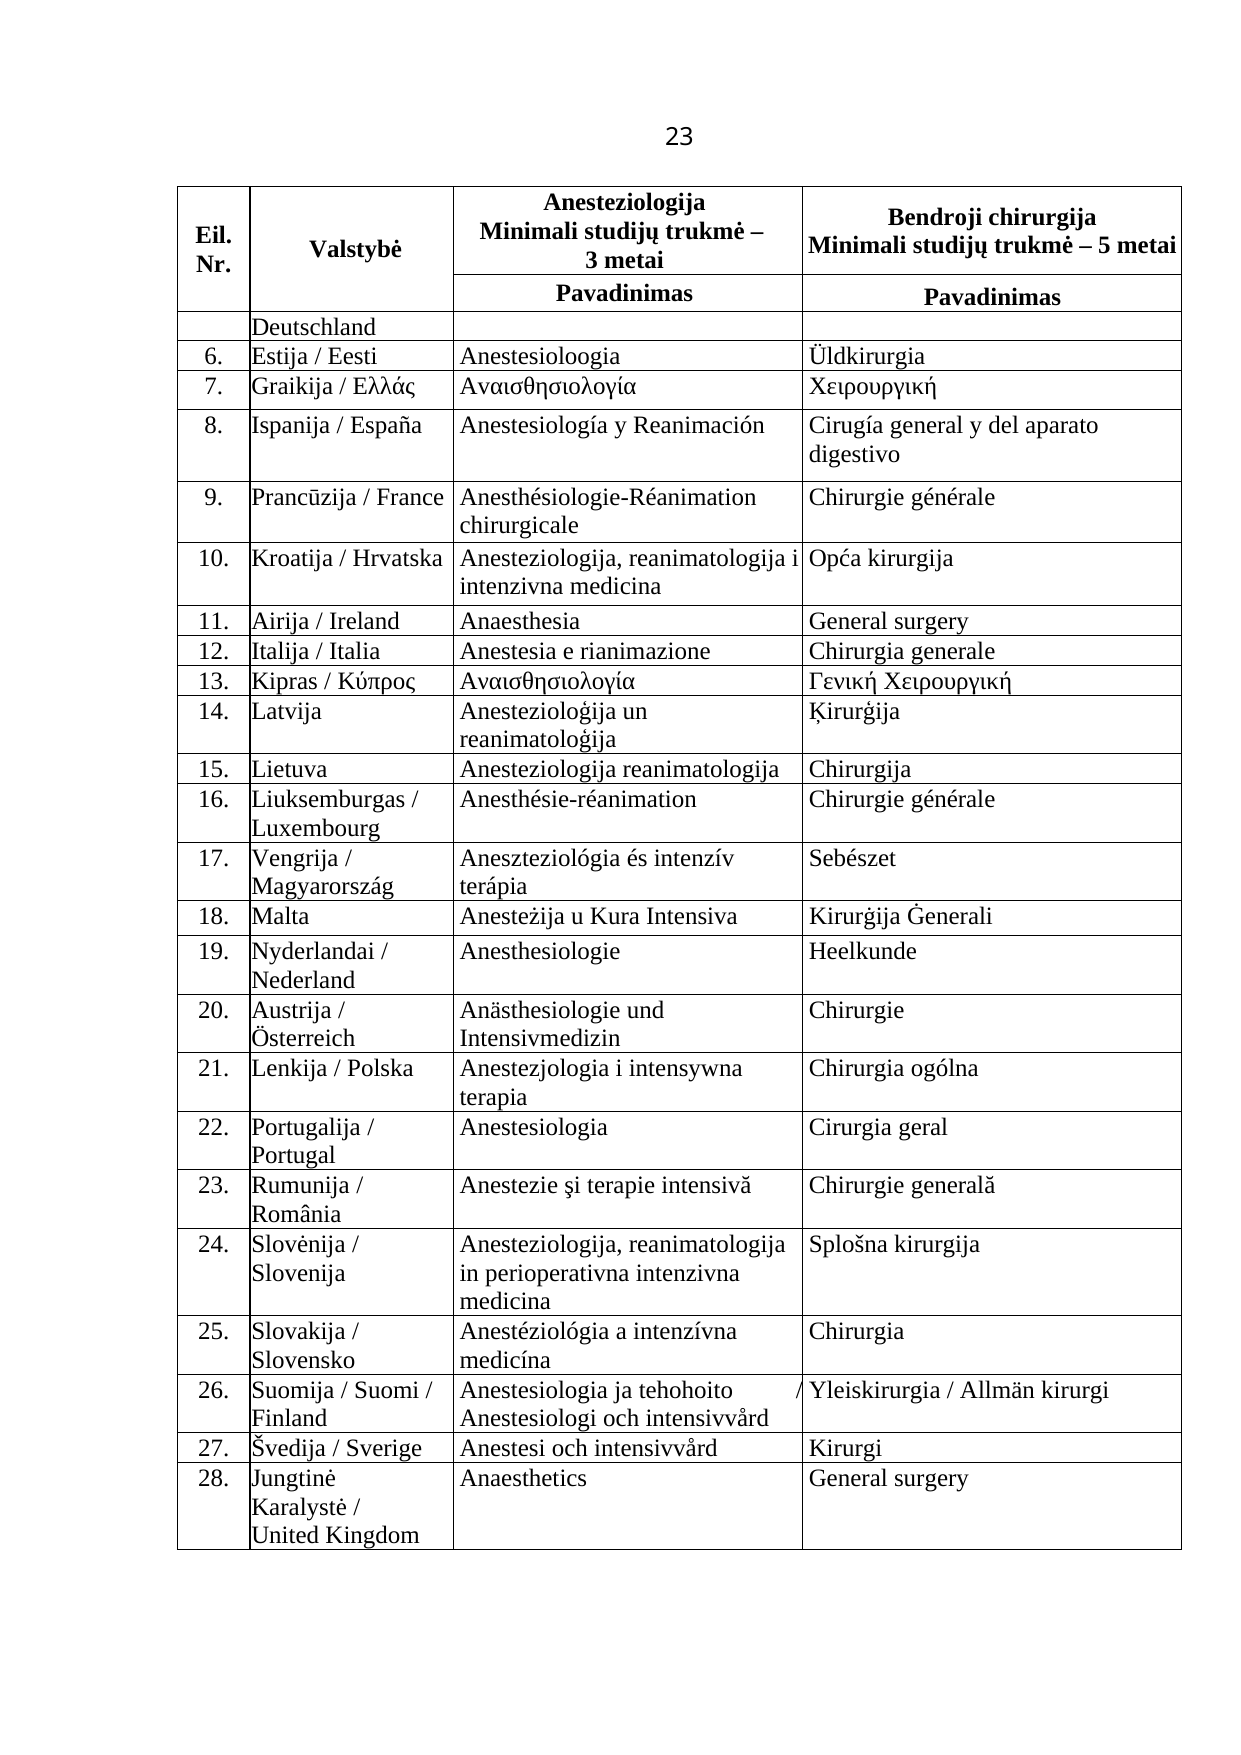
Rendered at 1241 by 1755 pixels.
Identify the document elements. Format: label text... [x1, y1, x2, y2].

table_cell [803, 312, 1181, 340]
table_cell 22. [178, 1112, 249, 1169]
table_cell [178, 312, 249, 340]
table_cell 25. [178, 1316, 249, 1374]
table_cell Yleiskirurgia / Allmän kirurgi [803, 1375, 1181, 1432]
table_cell Anestesiologia [454, 1112, 802, 1169]
table_cell Anesteziologija reanimatologija [454, 754, 802, 783]
table_cell 24. [178, 1229, 249, 1315]
table_cell Γενική Χειρουργική [803, 666, 1181, 695]
table_cell Ķirurģija [803, 696, 1181, 753]
table_cell 19. [178, 936, 249, 994]
table_header Bendroji chirurgija Minimali studijų trukmė – 5 metai [803, 187, 1181, 273]
table_cell Rumunija / România [251, 1170, 453, 1228]
table_cell Deutschland [251, 312, 453, 340]
table_cell Ispanija / España [251, 410, 453, 481]
table_cell Nyderlandai / Nederland [251, 936, 453, 994]
table_cell 7. [178, 371, 249, 409]
table_header Eil. Nr. [178, 187, 249, 311]
table_cell Anaesthetics [454, 1463, 802, 1549]
table_cell Splošna kirurgija [803, 1229, 1181, 1315]
table_cell 17. [178, 843, 249, 900]
table_cell General surgery [803, 1463, 1181, 1549]
table_cell Anestesia e rianimazione [454, 636, 802, 665]
table_cell Kirurgi [803, 1433, 1181, 1462]
table_cell Chirurgia ogólna [803, 1053, 1181, 1111]
table_header Anesteziologija Minimali studijų trukmė – 3 metai [454, 187, 802, 273]
table_cell 16. [178, 784, 249, 842]
table_cell 10. [178, 543, 249, 605]
table_cell 18. [178, 901, 249, 935]
table_cell Kroatija / Hrvatska [251, 543, 453, 605]
table_cell Cirugía general y del aparato digestivo [803, 410, 1181, 481]
table_cell Slovėnija / Slovenija [251, 1229, 453, 1315]
table_cell Αναισθησιολογία [454, 666, 802, 695]
table_cell 28. [178, 1463, 249, 1549]
table_cell Lenkija / Polska [251, 1053, 453, 1111]
table_header Valstybė [251, 187, 453, 311]
table_cell Anestesi och intensivvård [454, 1433, 802, 1462]
table_cell Chirurgia generale [803, 636, 1181, 665]
table_cell Slovakija / Slovensko [251, 1316, 453, 1374]
table_cell Liuksemburgas / Luxembourg [251, 784, 453, 842]
table_cell Italija / Italia [251, 636, 453, 665]
table_cell [454, 312, 802, 340]
table_cell Anesthesiologie [454, 936, 802, 994]
table_cell Anesthésiologie-Réanimation chirurgicale [454, 482, 802, 542]
table_cell Kipras / Κύπρος [251, 666, 453, 695]
table_cell Anestezjologia i intensywna terapia [454, 1053, 802, 1111]
table_cell Anesteżija u Kura Intensiva [454, 901, 802, 935]
table_cell 12. [178, 636, 249, 665]
table_cell Anestesioloogia [454, 341, 802, 370]
table_cell Sebészet [803, 843, 1181, 900]
table_cell Opća kirurgija [803, 543, 1181, 605]
table_cell Chirurgie générale [803, 784, 1181, 842]
table_cell 9. [178, 482, 249, 542]
table_cell Anestezie şi terapie intensivă [454, 1170, 802, 1228]
table_cell Austrija / Österreich [251, 995, 453, 1052]
table_cell Graikija / Ελλάς [251, 371, 453, 409]
table_cell Airija / Ireland [251, 606, 453, 635]
table_cell Chirurgie generală [803, 1170, 1181, 1228]
table_cell 8. [178, 410, 249, 481]
table_cell Chirurgie générale [803, 482, 1181, 542]
table_cell 14. [178, 696, 249, 753]
table_cell Pavadinimas [454, 275, 802, 311]
table_cell Anesteziologija, reanimatologija i intenzivna medicina [454, 543, 802, 605]
table_cell 20. [178, 995, 249, 1052]
table_cell General surgery [803, 606, 1181, 635]
table_cell 27. [178, 1433, 249, 1462]
table_cell Αvαισθησιoλoγία [454, 371, 802, 409]
table_cell Kirurġija Ġenerali [803, 901, 1181, 935]
table_cell Chirurgia [803, 1316, 1181, 1374]
table_cell Anestezioloģija un reanimatoloģija [454, 696, 802, 753]
table_cell 26. [178, 1375, 249, 1432]
table_cell Estija / Eesti [251, 341, 453, 370]
table_cell 21. [178, 1053, 249, 1111]
table_cell Lietuva [251, 754, 453, 783]
table_cell Anestesiología y Reanimación [454, 410, 802, 481]
table_cell Üldkirurgia [803, 341, 1181, 370]
table_cell 13. [178, 666, 249, 695]
table_cell Prancūzija / France [251, 482, 453, 542]
table_cell Χειρoυργική [803, 371, 1181, 409]
table_cell Cirurgia geral [803, 1112, 1181, 1169]
table_cell Aneszteziológia és intenzív terápia [454, 843, 802, 900]
table_cell Vengrija / Magyarország [251, 843, 453, 900]
table_cell Švedija / Sverige [251, 1433, 453, 1462]
table_cell Heelkunde [803, 936, 1181, 994]
table_cell 6. [178, 341, 249, 370]
table_cell 11. [178, 606, 249, 635]
table_cell Anestesiologia ja tehohoito / Anestesiologi och intensivvård [454, 1375, 802, 1432]
table_cell Jungtinė Karalystė / United Kingdom [251, 1463, 453, 1549]
table_cell Anästhesiologie und Intensivmedizin [454, 995, 802, 1052]
table_cell 23. [178, 1170, 249, 1228]
table_cell Suomija / Suomi / Finland [251, 1375, 453, 1432]
table_cell Anesteziologija, reanimatologija in perioperativna intenzivna medicina [454, 1229, 802, 1315]
table_cell Portugalija / Portugal [251, 1112, 453, 1169]
table_cell Pavadinimas [803, 275, 1181, 311]
table_cell Anesthésie-réanimation [454, 784, 802, 842]
table_cell Anaesthesia [454, 606, 802, 635]
table_cell 15. [178, 754, 249, 783]
table_cell Chirurgie [803, 995, 1181, 1052]
table_cell Anestéziológia a intenzívna medicína [454, 1316, 802, 1374]
table_cell Latvija [251, 696, 453, 753]
table_cell Malta [251, 901, 453, 935]
table_cell Chirurgija [803, 754, 1181, 783]
